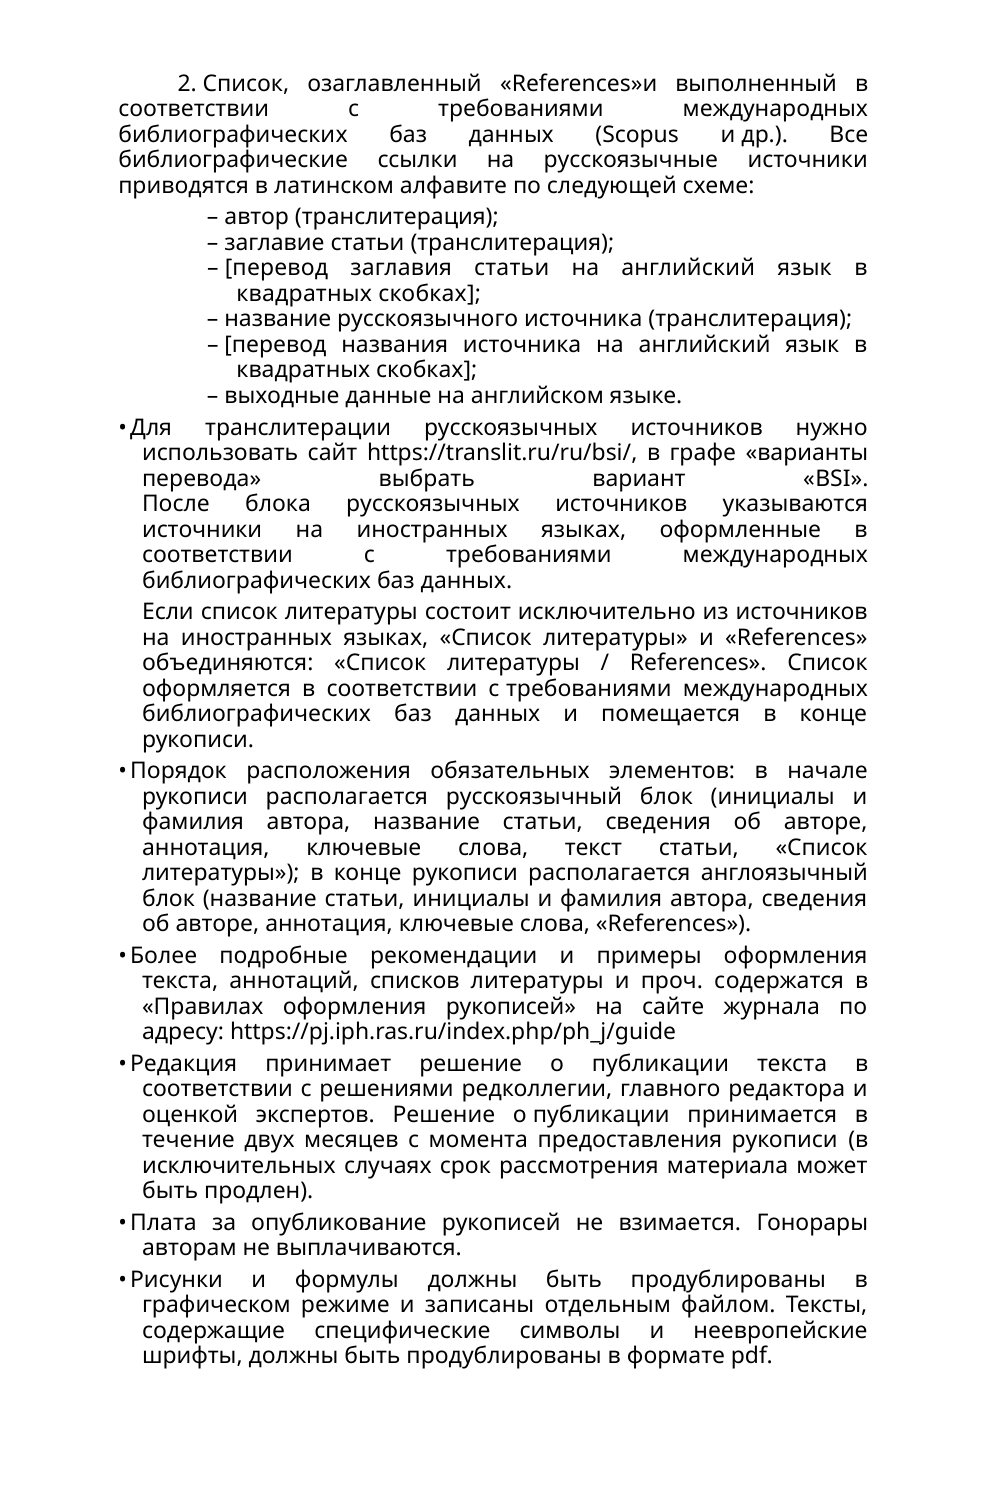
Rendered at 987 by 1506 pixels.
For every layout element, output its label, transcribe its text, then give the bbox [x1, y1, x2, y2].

list Рисунки и формулы должны быть продублированы в графическом режиме и записаны отдельным файлом. Тексты, содержащие специфические символы и неевропейские шрифты, должны быть продублированы в формате pdf. [118, 1267, 868, 1369]
list Порядок расположения обязательных элементов: в начале рукописи располагается русскоязычный блок (инициалы и фамилия автора, название статьи, сведения об авторе, аннотация, ключевые слова, текст статьи, «Список литературы»); в конце рукописи располагается англоязычный блок (название статьи, инициалы и фамилия автора, сведения об авторе, аннотация, ключевые слова, «References»). [118, 758, 868, 937]
list Список, озаглавленный «References»и выполненный в соответствии с требованиями международных библиографических баз данных (Scopus и др.). Все библиографические ссылки на русскоязычные источники приводятся в латинском алфавите по следующей схеме: [118, 71, 868, 198]
list название русскоязычного источника (транслитерация); [118, 306, 868, 332]
list Редакция принимает решение о публикации текста в соответствии с решениями редколлегии, главного редактора и оценкой экспертов. Решение о публикации принимается в течение двух месяцев с момента предоставления рукописи (в исключительных случаях срок рассмотрения материала может быть продлен). [118, 1051, 868, 1204]
list Плата за опубликование рукописей не взимается. Гонорары авторам не выплачиваются. [118, 1210, 868, 1261]
list заглавие статьи (транслитерация); [118, 230, 868, 255]
list Если список литературы состоит исключительно из источников на иностранных языках, «Список литературы» и «References» объединяются: «Список литературы / References». Список оформляется в соответствии с требованиями международных библиографических баз данных и помещается в конце рукописи. [118, 599, 868, 752]
list Более подробные рекомендации и примеры оформления текста, аннотаций, списков литературы и проч. содержатся в «Правилах оформления рукописей» на сайте журнала по адресу: https://pj.iph.ras.ru/index.php/ph_j/guide [118, 943, 868, 1045]
list Для транслитерации русскоязычных источников нужно использовать сайт https://translit.ru/ru/bsi/, в графе «варианты перевода» выбрать вариант «BSI». После блока русскоязычных источников указываются источники на иностранных языках, оформленные в соответствии с требованиями международных библиографических баз данных. [118, 414, 868, 593]
list [перевод названия источника на английский язык в квадратных скобках]; [207, 332, 868, 383]
list [перевод заглавия статьи на английский язык в квадратных скобках]; [207, 255, 868, 306]
list автор (транслитерация); [118, 204, 868, 230]
list выходные данные на английском языке. [118, 383, 868, 408]
